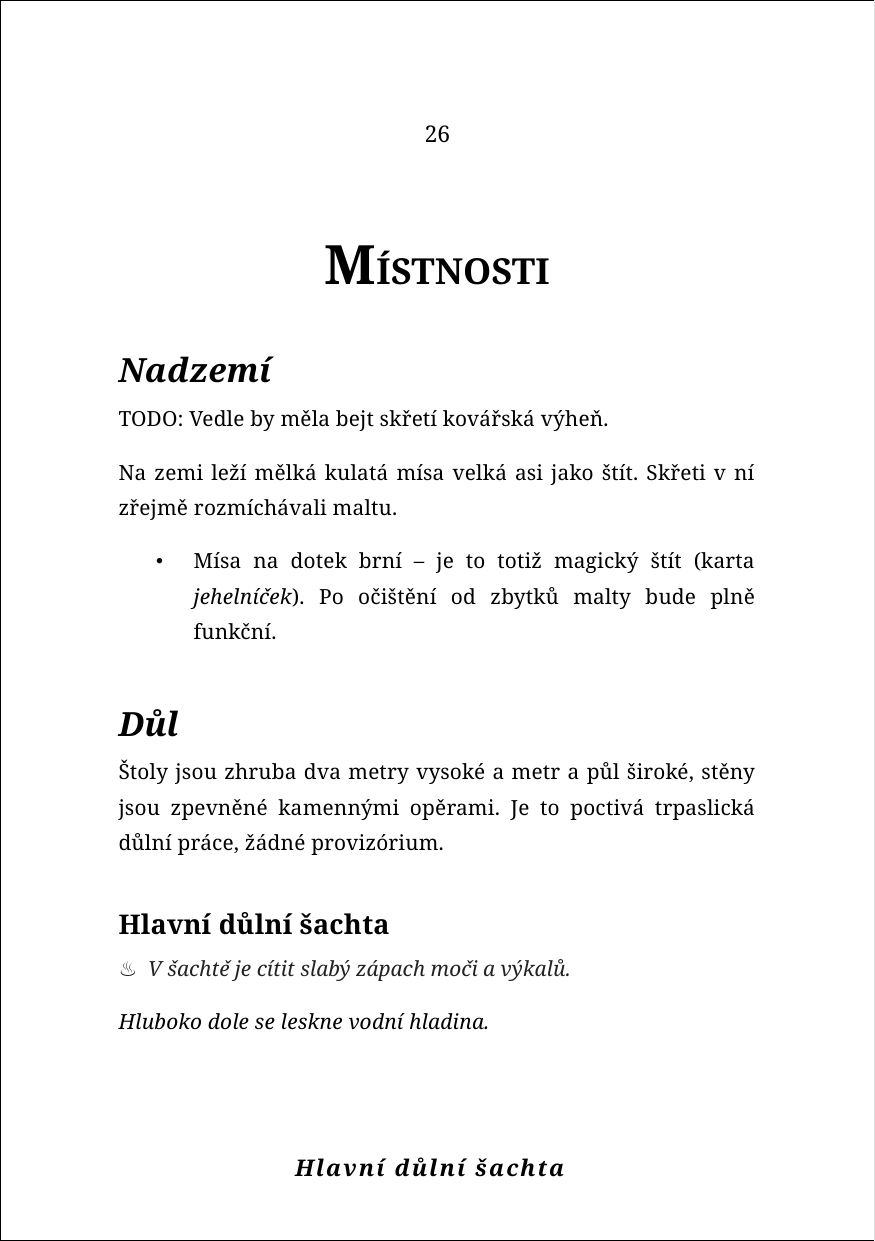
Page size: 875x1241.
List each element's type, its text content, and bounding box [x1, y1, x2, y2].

subtitle Hlavní důlní šachta [118, 905, 756, 942]
subtitle Nadzemí [118, 347, 756, 393]
subtitle Důl [118, 700, 756, 746]
text Hluboko dole se leskne vodní hladina. [118, 1007, 756, 1036]
text Na zemi leží mělká kulatá mísa velká asi jako štít. Skřeti v ní zřejmě rozmíchávali maltu. [118, 458, 756, 522]
text Štoly jsou zhruba dva metry vysoké a metr a půl široké, stěny jsou zpevněné kamennými opěrami. Je to poctivá trpaslická důlní práce, žádné provizórium. [118, 757, 756, 857]
text ♨ V šachtě je cítit slabý zápach moči a výkalů. [118, 954, 756, 982]
list Mísa na dotek brní – je to totiž magický štít (karta jehelníček). Po očištění od zbytků malty bude plně funkční. [156, 546, 756, 646]
text TODO: Vedle by měla bejt skřetí kovářská výheň. [118, 404, 756, 433]
subtitle Místnosti [118, 226, 756, 300]
